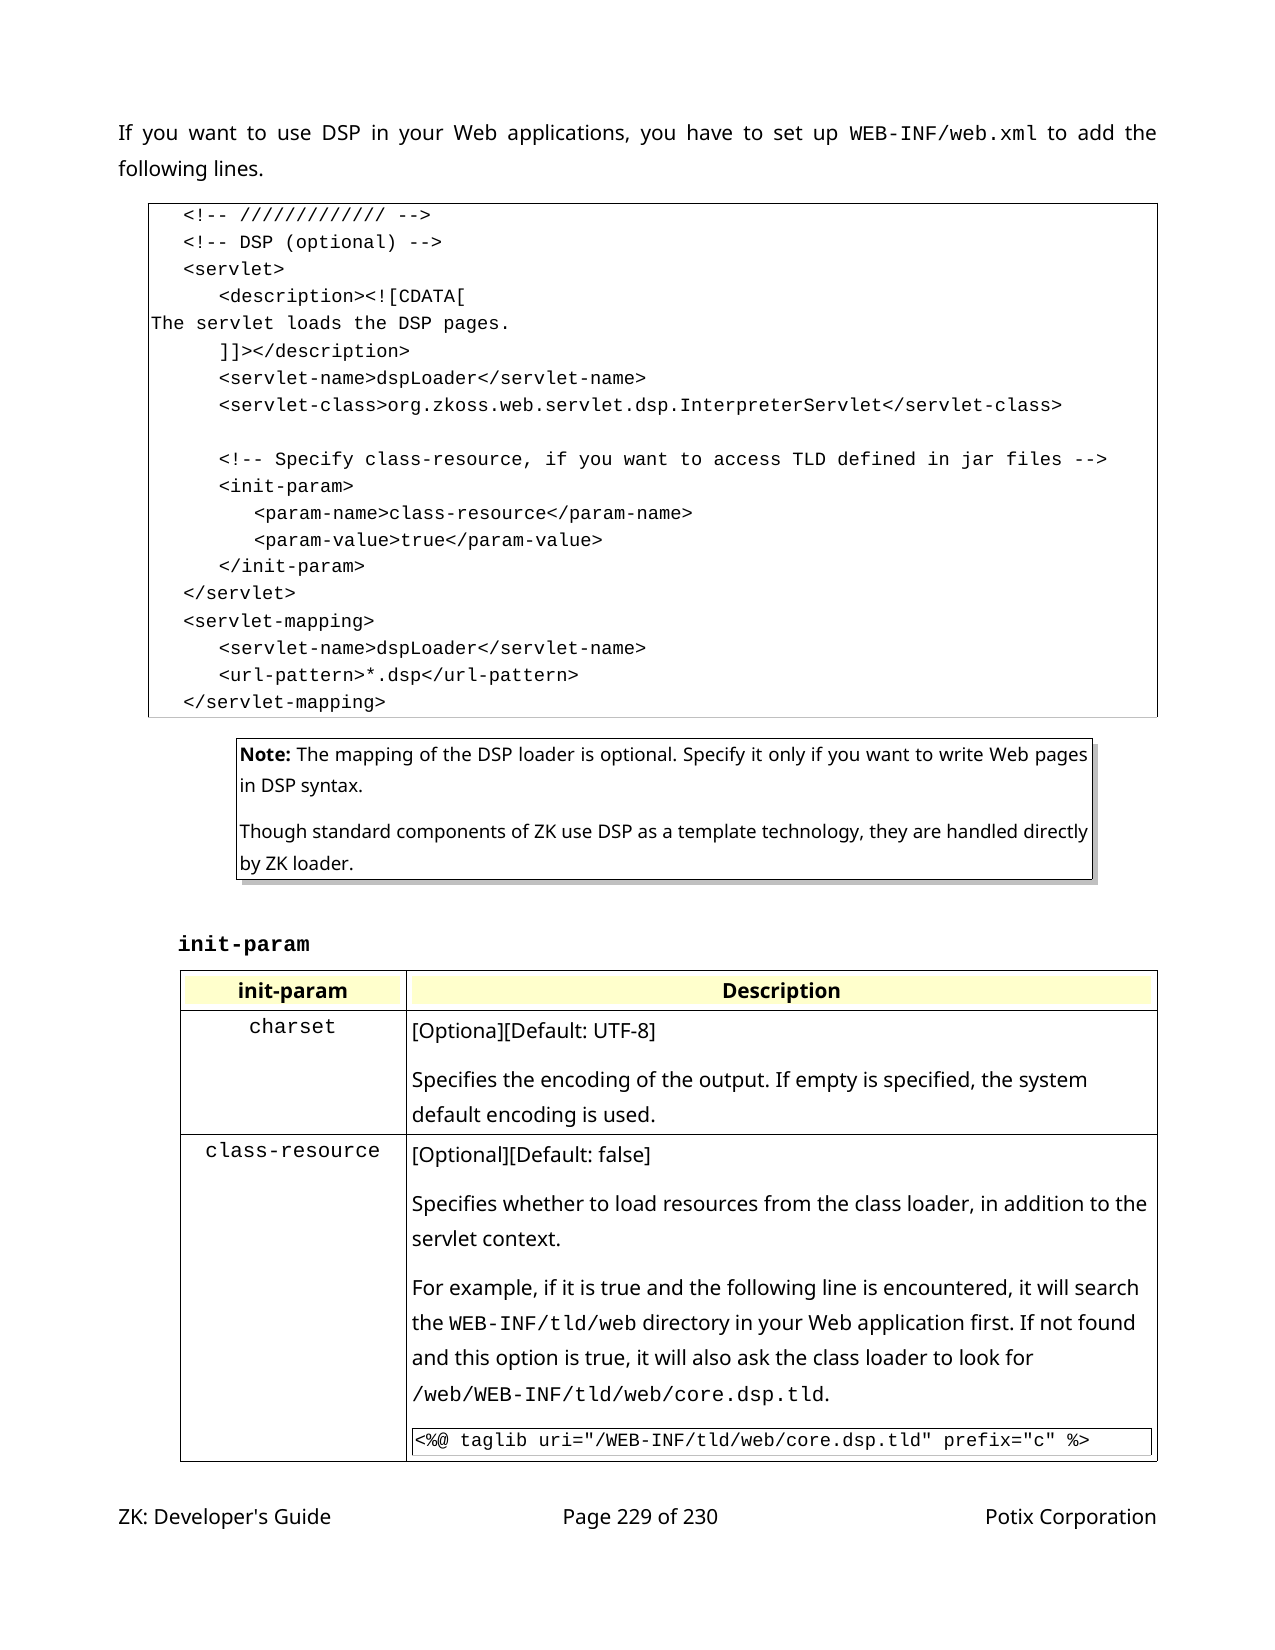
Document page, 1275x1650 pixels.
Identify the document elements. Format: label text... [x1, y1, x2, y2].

text <!-- ///////////// --> [149, 204, 1157, 227]
text <description><![CDATA[ [149, 284, 1157, 308]
text <!-- DSP (optional) --> [149, 230, 1157, 254]
subtitle init-param [177, 928, 1157, 958]
table_cell class-resource [181, 1135, 406, 1461]
text Note: The mapping of the DSP loader is optional. Specify it only if you want to write Web pages in DSP syntax. [237, 739, 1092, 798]
text <servlet-name>dspLoader</servlet-name> [149, 366, 1157, 390]
table_cell [Optiona][Default: UTF-8] Specifies the encoding of the output. If empty is specified, the system default encoding is used. [407, 1011, 1157, 1134]
text </servlet-mapping> [149, 690, 1157, 717]
text The servlet loads the DSP pages. [149, 311, 1157, 336]
table_cell charset [181, 1011, 406, 1134]
text <servlet-name>dspLoader</servlet-name> [149, 636, 1157, 660]
text <!-- Specify class-resource, if you want to access TLD defined in jar files --> [149, 447, 1157, 471]
text <url-pattern>*.dsp</url-pattern> [149, 663, 1157, 687]
text Though standard components of ZK use DSP as a template technology, they are handled directly by ZK loader. [237, 816, 1092, 879]
text </servlet> [149, 581, 1157, 606]
text <servlet-class>org.zkoss.web.servlet.dsp.InterpreterServlet</servlet-class> [149, 393, 1157, 417]
table_header Description [407, 971, 1157, 1010]
text If you want to use DSP in your Web applications, you have to set up WEB-INF/web.xml to add the following lines. [118, 118, 1157, 182]
text ]]></description> [149, 338, 1157, 363]
text <servlet-mapping> [149, 608, 1157, 633]
text <servlet> [149, 257, 1157, 281]
text <init-param> <param-name>class-resource</param-name> <param-value>true</param-value> </init-param> [149, 474, 1157, 578]
table_cell [Optional][Default: false] Specifies whether to load resources from the class loader, in addition to the servlet context. For example, if it is true and the following line is encountered, it will search the WEB-INF/tld/web directory in your Web application first. If not found and this option is true, it will also ask the class loader to look for /web/WEB-INF/tld/web/core.dsp.tld. <%@ taglib uri="/WEB-INF/tld/web/core.dsp.tld" prefix="c" %> [407, 1135, 1157, 1461]
table_header init-param [181, 971, 406, 1010]
